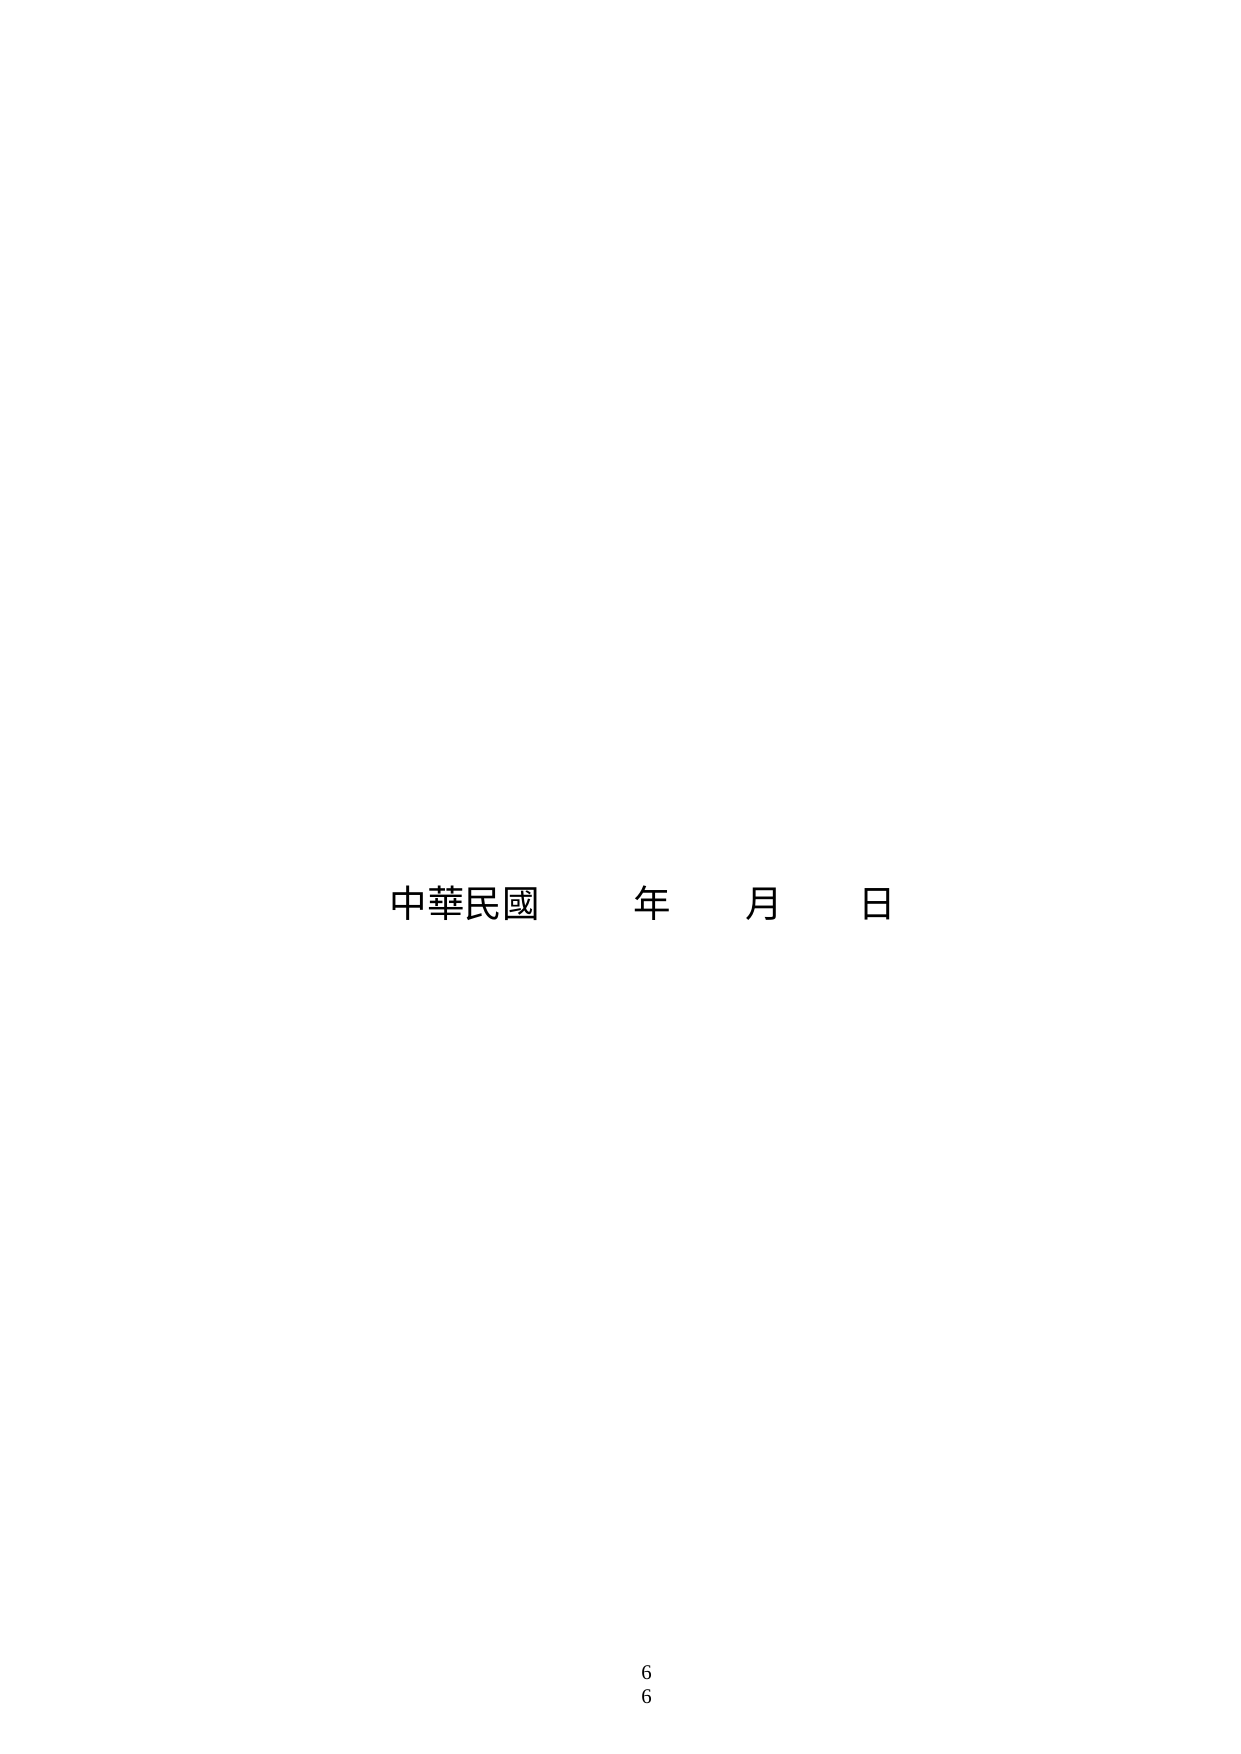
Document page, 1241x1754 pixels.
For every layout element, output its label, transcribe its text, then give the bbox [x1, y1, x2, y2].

text 中華民國 年 月 日 [118, 859, 1167, 922]
